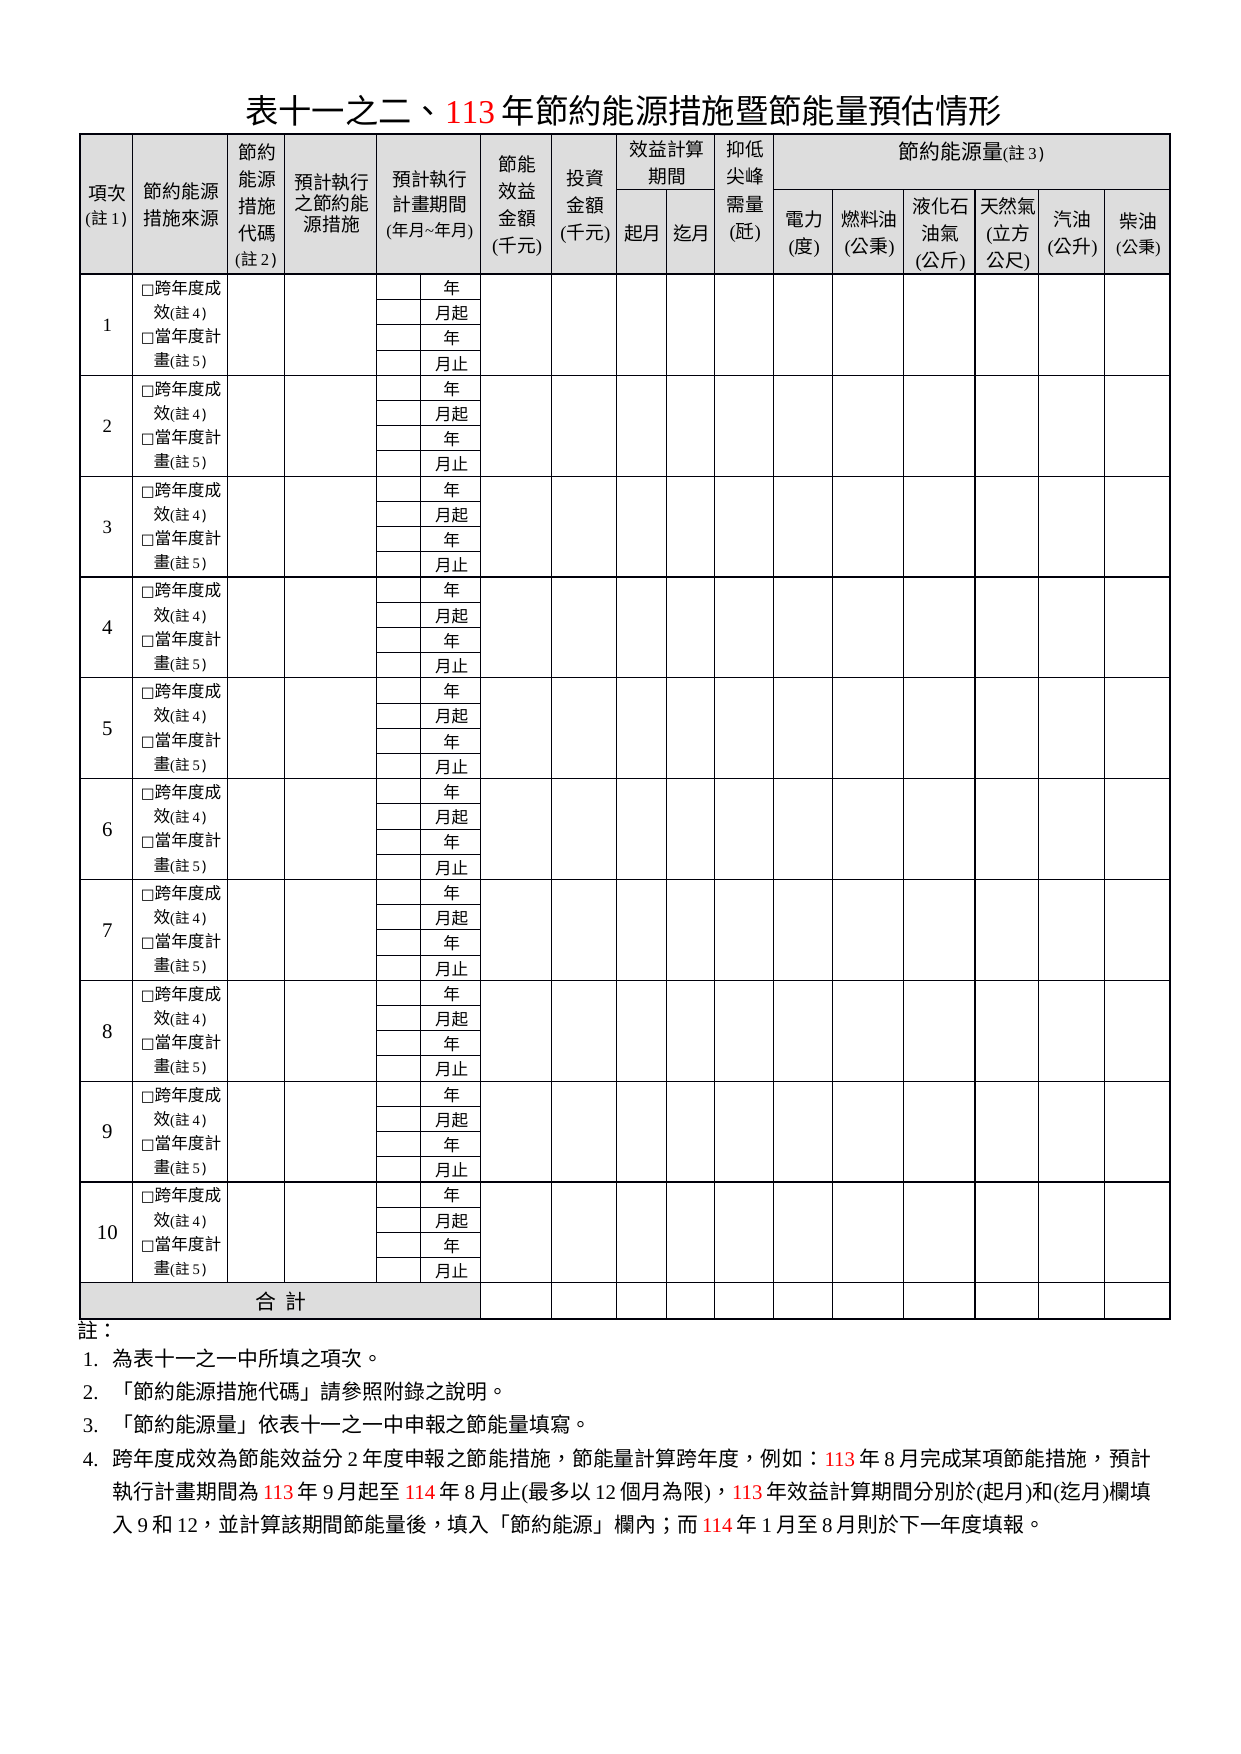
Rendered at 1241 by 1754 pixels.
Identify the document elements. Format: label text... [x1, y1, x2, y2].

table_cell 年 [421, 678, 480, 702]
table_cell [377, 1233, 420, 1257]
table_cell [976, 275, 1038, 375]
table_cell [1039, 981, 1104, 1081]
table_header 節約能源 措施來源 [133, 135, 227, 273]
table_cell 年 [421, 1183, 480, 1207]
table_cell [285, 678, 376, 778]
table_cell 月起 [421, 1208, 480, 1232]
table_cell [377, 1157, 420, 1181]
table_cell [617, 1082, 666, 1181]
table_cell 月起 [421, 704, 480, 728]
table_cell 月止 [421, 1056, 480, 1081]
table_cell [481, 477, 551, 576]
table_cell [976, 779, 1038, 879]
table_cell [377, 603, 420, 627]
table_cell [617, 678, 666, 778]
table_cell 月起 [421, 502, 480, 526]
table_cell [833, 1283, 903, 1318]
table_cell [1105, 376, 1169, 476]
table_cell [228, 1183, 284, 1282]
list 跨年度成效為節能效益分2年度申報之節能措施，節能量計算跨年度，例如：113年8月完成某項節能措施，預計執行計畫期間為113年9月起至114年8月止(最多以12個月為限)，113年效益計算期間分別於(起月)和(迄月)欄填入9和12，並計算該期間節能量後，填入「節約能源」欄內；而114年1月至8月則於下一年度填報。 [83, 1439, 1152, 1539]
table_cell [377, 678, 420, 702]
table_cell [1039, 1283, 1104, 1318]
table_cell [617, 477, 666, 576]
table_cell 月止 [421, 351, 480, 375]
table_header 節約能源措施代碼(註2) [228, 135, 284, 273]
table_header 項次(註1) [81, 135, 132, 273]
table_cell [715, 1183, 773, 1282]
table_cell [377, 628, 420, 652]
table_cell [377, 830, 420, 854]
table_cell [667, 880, 714, 980]
table_cell 月起 [421, 401, 480, 425]
table_header 預計執行 計畫期間 (年月~年月) [377, 135, 480, 273]
table_cell [377, 1006, 420, 1030]
table_cell [377, 1208, 420, 1232]
table_cell [552, 376, 616, 476]
table_cell [1039, 678, 1104, 778]
table_cell 年 [421, 628, 480, 652]
table_cell 起月 [617, 190, 666, 273]
table_cell [285, 1183, 376, 1282]
table_header 節能 效益 金額 (千元) [481, 135, 551, 273]
table_cell 年 [421, 1082, 480, 1106]
table_cell 月止 [421, 855, 480, 879]
table_cell [715, 376, 773, 476]
table_cell 9 [81, 1082, 132, 1181]
table_cell [377, 1107, 420, 1131]
table_cell 月止 [421, 956, 480, 980]
table_cell [667, 376, 714, 476]
table_cell 8 [81, 981, 132, 1081]
table_cell [228, 678, 284, 778]
table_cell [1039, 376, 1104, 476]
table_cell [285, 376, 376, 476]
table_cell 柴油 (公秉) [1105, 190, 1169, 273]
table_cell [481, 880, 551, 980]
table_cell [228, 779, 284, 879]
table_cell □跨年度成效(註4) □當年度計畫(註5) [133, 275, 227, 375]
table_cell [377, 477, 420, 501]
table_cell [228, 275, 284, 375]
table_cell [377, 1132, 420, 1156]
table_cell □跨年度成效(註4) □當年度計畫(註5) [133, 578, 227, 677]
table_cell [1039, 779, 1104, 879]
table_cell 迄月 [667, 190, 714, 273]
table_cell □跨年度成效(註4) □當年度計畫(註5) [133, 880, 227, 980]
table_cell [833, 275, 903, 375]
table_cell [904, 1082, 974, 1181]
table_cell [228, 477, 284, 576]
table_cell 年 [421, 578, 480, 602]
table_cell □跨年度成效(註4) □當年度計畫(註5) [133, 1082, 227, 1181]
table_cell 月起 [421, 1107, 480, 1131]
table_cell [833, 477, 903, 576]
table_cell 月起 [421, 603, 480, 627]
table_cell 年 [421, 527, 480, 551]
table_cell [715, 880, 773, 980]
table_cell [904, 779, 974, 879]
table_cell 年 [421, 779, 480, 803]
table_cell [377, 275, 420, 299]
table_cell [377, 578, 420, 602]
table_cell [377, 930, 420, 954]
table_cell 年 [421, 1233, 480, 1257]
table_cell [285, 880, 376, 980]
table_cell 年 [421, 1132, 480, 1156]
table_cell 年 [421, 376, 480, 400]
table_cell [1105, 1283, 1169, 1318]
table_cell [1039, 1082, 1104, 1181]
table_cell [833, 779, 903, 879]
table_cell [1105, 880, 1169, 980]
table_cell [617, 779, 666, 879]
text 表十一之二、113年節約能源措施暨節能量預估情形 [94, 84, 1152, 133]
table_cell [552, 1183, 616, 1282]
table_cell [377, 527, 420, 551]
table_cell [774, 477, 832, 576]
table_cell [552, 981, 616, 1081]
table_cell [377, 1183, 420, 1207]
table_cell [377, 729, 420, 753]
table_cell [774, 1082, 832, 1181]
table_cell [552, 275, 616, 375]
table_cell [228, 578, 284, 677]
table_cell [552, 578, 616, 677]
table_cell [552, 1082, 616, 1181]
table_cell [1105, 1082, 1169, 1181]
table_cell 燃料油 (公秉) [833, 190, 903, 273]
table_cell [481, 678, 551, 778]
table_cell 月止 [421, 451, 480, 476]
table_cell [904, 1283, 974, 1318]
table_cell [976, 376, 1038, 476]
table_cell [715, 275, 773, 375]
table_cell 年 [421, 981, 480, 1005]
table_cell [377, 451, 420, 476]
table_cell 月止 [421, 552, 480, 576]
table_cell [552, 880, 616, 980]
table_cell [377, 1258, 420, 1282]
table_cell 7 [81, 880, 132, 980]
table_cell 年 [421, 1031, 480, 1055]
table_cell 年 [421, 930, 480, 954]
table_cell [667, 1183, 714, 1282]
table_cell [617, 578, 666, 677]
table_cell [377, 300, 420, 324]
table_cell 月起 [421, 300, 480, 324]
table_cell [904, 376, 974, 476]
table_cell [976, 1183, 1038, 1282]
table_cell [552, 678, 616, 778]
text 註： [77, 1320, 1152, 1343]
table_cell [377, 1031, 420, 1055]
table_cell [481, 1283, 551, 1318]
table_cell [976, 1082, 1038, 1181]
table_cell [617, 981, 666, 1081]
table_cell [833, 1082, 903, 1181]
table_cell [481, 376, 551, 476]
table_cell 月起 [421, 905, 480, 929]
table_cell 汽油 (公升) [1039, 190, 1104, 273]
table_cell [1039, 477, 1104, 576]
table_cell [377, 1082, 420, 1106]
table_cell [667, 678, 714, 778]
table_cell [667, 779, 714, 879]
table_cell [617, 275, 666, 375]
table_cell [1039, 880, 1104, 980]
table_cell [774, 275, 832, 375]
table_cell [667, 275, 714, 375]
table_cell 年 [421, 830, 480, 854]
table_cell [715, 477, 773, 576]
table_cell 年 [421, 880, 480, 904]
table_cell [1039, 275, 1104, 375]
table_cell [833, 1183, 903, 1282]
table_cell □跨年度成效(註4) □當年度計畫(註5) [133, 1183, 227, 1282]
table_cell [228, 376, 284, 476]
table_cell 月止 [421, 1157, 480, 1181]
table_cell [377, 552, 420, 576]
table_cell 年 [421, 477, 480, 501]
table_cell [715, 981, 773, 1081]
table_cell [228, 1082, 284, 1181]
table_cell [377, 704, 420, 728]
table_cell [904, 981, 974, 1081]
table_cell [617, 1183, 666, 1282]
table_cell [377, 905, 420, 929]
table_header 節約能源量(註3) [774, 135, 1169, 189]
table_cell [377, 754, 420, 778]
table_cell [833, 880, 903, 980]
table_cell [552, 779, 616, 879]
table_cell [904, 880, 974, 980]
table_cell [377, 1056, 420, 1081]
table_cell [715, 1283, 773, 1318]
table_cell [1105, 678, 1169, 778]
table_cell [976, 678, 1038, 778]
table_cell [833, 376, 903, 476]
table_cell [481, 275, 551, 375]
table_cell 年 [421, 426, 480, 450]
list 「節約能源措施代碼」請參照附錄之說明。 [83, 1373, 1152, 1406]
table_cell [377, 351, 420, 375]
table_cell [715, 578, 773, 677]
table_cell 月起 [421, 804, 480, 828]
table_cell [667, 477, 714, 576]
table_cell 1 [81, 275, 132, 375]
table_cell [1105, 779, 1169, 879]
table_cell [976, 578, 1038, 677]
table_header 投資 金額 (千元) [552, 135, 616, 273]
table_cell [1105, 981, 1169, 1081]
table_cell [552, 1283, 616, 1318]
table_cell [774, 880, 832, 980]
table_cell [617, 880, 666, 980]
table_header 效益計算期間 [617, 135, 714, 189]
table_cell [1105, 1183, 1169, 1282]
table_cell [774, 678, 832, 778]
table_cell [1039, 1183, 1104, 1282]
table_cell 年 [421, 729, 480, 753]
table_cell □跨年度成效(註4) □當年度計畫(註5) [133, 678, 227, 778]
table_cell [715, 779, 773, 879]
table_cell [552, 477, 616, 576]
table_cell 月止 [421, 1258, 480, 1282]
table_cell 合 計 [81, 1283, 480, 1318]
table_cell [774, 1183, 832, 1282]
table_cell [667, 1082, 714, 1181]
table_cell [285, 578, 376, 677]
table_cell [285, 477, 376, 576]
table_cell [1105, 275, 1169, 375]
table_cell [976, 477, 1038, 576]
table_cell [774, 779, 832, 879]
list 「節約能源量」依表十一之一中申報之節能量填寫。 [83, 1406, 1152, 1439]
table_cell [904, 678, 974, 778]
table_cell [667, 981, 714, 1081]
table_cell [481, 1082, 551, 1181]
table_cell [377, 956, 420, 980]
table_cell [774, 376, 832, 476]
table_cell [715, 1082, 773, 1181]
table_cell □跨年度成效(註4) □當年度計畫(註5) [133, 779, 227, 879]
table_cell [377, 653, 420, 677]
table_cell [377, 325, 420, 349]
table_cell [617, 1283, 666, 1318]
table_cell [1105, 477, 1169, 576]
table_cell [833, 981, 903, 1081]
table_cell 4 [81, 578, 132, 677]
table_cell [833, 678, 903, 778]
table_cell 月起 [421, 1006, 480, 1030]
table_cell [667, 1283, 714, 1318]
table_cell □跨年度成效(註4) □當年度計畫(註5) [133, 477, 227, 576]
table_cell 6 [81, 779, 132, 879]
table_cell [377, 426, 420, 450]
table_cell [667, 578, 714, 677]
table_cell [377, 880, 420, 904]
table_cell 2 [81, 376, 132, 476]
table_cell 年 [421, 275, 480, 299]
table_cell [481, 578, 551, 677]
table_cell [285, 275, 376, 375]
table_cell [377, 855, 420, 879]
table_cell 年 [421, 325, 480, 349]
table_cell [774, 1283, 832, 1318]
table_cell [774, 578, 832, 677]
table_cell 3 [81, 477, 132, 576]
table_cell 電力 (度) [774, 190, 832, 273]
table_cell [904, 275, 974, 375]
table_cell □跨年度成效(註4) □當年度計畫(註5) [133, 981, 227, 1081]
table_cell [481, 779, 551, 879]
table_cell [715, 678, 773, 778]
table_cell □跨年度成效(註4) □當年度計畫(註5) [133, 376, 227, 476]
table_cell [833, 578, 903, 677]
table_cell 月止 [421, 653, 480, 677]
table_cell [904, 578, 974, 677]
table_cell [377, 502, 420, 526]
table_cell 5 [81, 678, 132, 778]
table_cell [1105, 578, 1169, 677]
table_cell [1039, 578, 1104, 677]
table_cell 天然氣 (立方公尺) [976, 190, 1038, 273]
list 為表十一之一中所填之項次。 [83, 1343, 1152, 1373]
table_cell [481, 1183, 551, 1282]
table_cell [976, 1283, 1038, 1318]
table_cell [904, 1183, 974, 1282]
table_cell [774, 981, 832, 1081]
table_header 預計執行之節約能源措施 [285, 135, 376, 273]
table_cell [377, 779, 420, 803]
table_cell [377, 981, 420, 1005]
table_cell [285, 779, 376, 879]
table_cell 液化石油氣 (公斤) [904, 190, 974, 273]
table_cell [285, 1082, 376, 1181]
table_cell [228, 981, 284, 1081]
table_cell [976, 981, 1038, 1081]
table_cell [904, 477, 974, 576]
table_cell [377, 376, 420, 400]
table_cell [377, 401, 420, 425]
table_cell [481, 981, 551, 1081]
table_header 抑低尖峰需量 (瓩) [715, 135, 773, 273]
table_cell 10 [81, 1183, 132, 1282]
table_cell [617, 376, 666, 476]
table_cell [285, 981, 376, 1081]
table_cell [976, 880, 1038, 980]
table_cell [377, 804, 420, 828]
table_cell 月止 [421, 754, 480, 778]
table_cell [228, 880, 284, 980]
